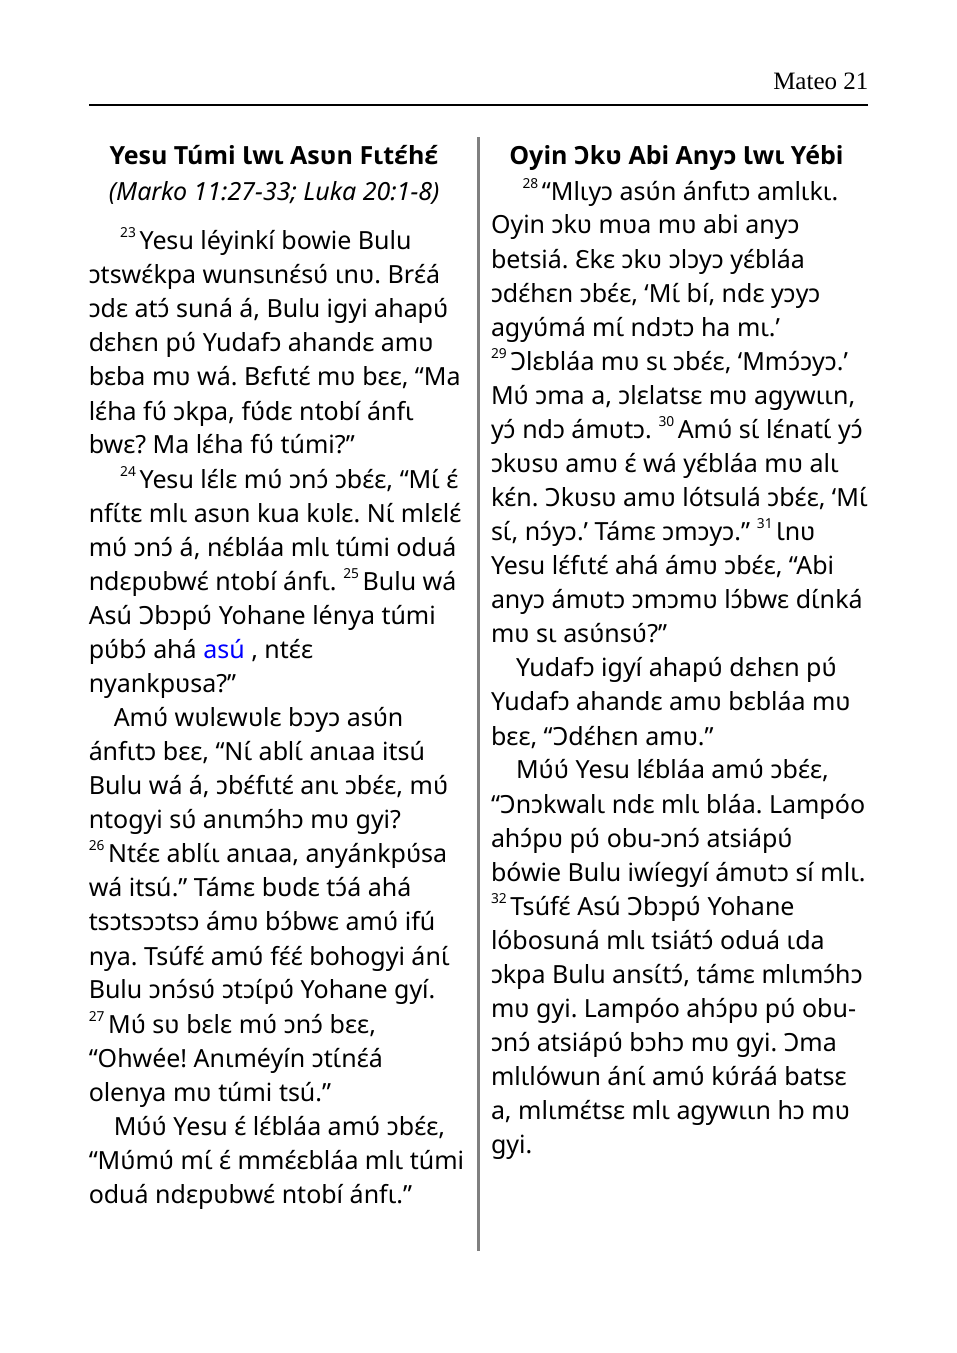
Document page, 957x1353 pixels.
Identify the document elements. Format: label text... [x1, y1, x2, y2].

text Oyin Ɔkʋ Abi Anyɔ Ɩwɩ Yébi [492, 138, 867, 172]
text 28 “Mlɩyɔ asʋ́n ánfɩtɔ amlɩkɩ. Oyin ɔkʋ mʋa mʋ abi anyɔ betsiá. Ɛkɛ ɔkʋ ɔlɔyɔ yɛ́bláa ɔdɛ́hɛn ɔbɛ́ɛ, ‘Mɩ́ bí, ndɛ yɔyɔ agyʋ́má mɩ́ ndɔtɔ ha mɩ.’ 29 Ɔlɛbláa mʋ sɩ ɔbɛ́ɛ, ‘Mmɔ́ɔyɔ.’ Mʋ́ ɔma a, ɔlɛlatsɛ mʋ agywɩɩn, yɔ́ ndɔ ámʋtɔ. 30 Amʋ́ sɩ́ lɛ́natɩ́ yɔ́ ɔkʋsʋ amʋ ɛ́ wá yɛ́bláa mʋ alɩ kɛ́n. Ɔkʋsʋ amʋ lótsulá ɔbɛ́ɛ, ‘Mɩ́ sɩ́, nɔ́yɔ.’ Támɛ ɔmɔyɔ.” 31 Ɩnʋ Yesu lɛ́fɩtɛ́ ahá ámʋ ɔbɛ́ɛ, “Abi anyɔ ámʋtɔ ɔmɔmʋ lɔ́bwɛ dɩ́nká mʋ sɩ asʋ́nsʋ́?” [491, 173, 868, 650]
text Mʋ́ʋ́ Yesu lɛ́bláa amʋ́ ɔbɛ́ɛ, “Ɔnɔkwalɩ ndɛ mlɩ bláa. Lampóo ahɔ́pʋ pʋ́ obu-ɔnɔ́ atsiápʋ́ bówie Bulu iwíegyí ámʋtɔ sí mlɩ. 32 Tsúfɛ́ Asú Ɔbɔpʋ́ Yohane lóbosuná mlɩ tsiátɔ́ oduá ɩda ɔkpa Bulu ansɩ́tɔ́, támɛ mlɩmɔ́hɔ mʋ gyi. Lampóo ahɔ́pʋ pʋ́ obu-ɔnɔ́ atsiápʋ́ bɔhɔ mʋ gyi. Ɔma mlɩlówun ánɩ́ amʋ́ kʋ́ráá batsɛ a, mlɩmɛ́tsɛ mlɩ agywɩɩn hɔ mʋ gyi. [491, 752, 868, 1161]
text 23 Yesu léyinkí bowie Bulu ɔtswɛ́kpa wunsɩnɛ́sʋ́ ɩnʋ. Brɛ́á ɔdɛ atɔ́ suná á, Bulu igyi ahapʋ́ dɛhɛn pʋ́ Yudafɔ ahandɛ amʋ bɛba mʋ wá. Bɛfɩtɛ́ mʋ bɛɛ, “Ma lɛ́ha fʋ́ ɔkpa, fʋ́dɛ ntobí ánfɩ bwɛ? Ma lɛ́ha fʋ́ túmi?” [88, 223, 466, 461]
text Mʋ́ʋ́ Yesu ɛ́ lɛ́bláa amʋ́ ɔbɛ́ɛ, “Mʋ́mʋ́ mɩ́ ɛ́ mmɛ́ɛbláa mlɩ túmi oduá ndɛpʋbwɛ́ ntobí ánfɩ.” [88, 1108, 466, 1211]
text 24 Yesu lɛ́lɛ mʋ́ ɔnɔ́ ɔbɛ́ɛ, “Mɩ́ ɛ́ nfɩ́tɛ mlɩ asʋn kua kʋlɛ. Nɩ́ mlɛlɛ́ mʋ́ ɔnɔ́ á, nɛ́bláa mlɩ túmi oduá ndɛpʋbwɛ́ ntobí ánfɩ. 25 Bulu wá Asú Ɔbɔpʋ́ Yohane lénya túmi pʋ́bɔ́ ahá asú , ntɛ́ɛ nyankpʋsa?” [88, 461, 466, 700]
text Yudafɔ igyí ahapʋ́ dɛhɛn pʋ́ Yudafɔ ahandɛ amʋ bɛbláa mʋ bɛɛ, “Ɔdɛ́hɛn amʋ.” [491, 650, 868, 752]
text Yesu Túmi Ɩwɩ Asʋn Fɩtɛ́hɛ́ [90, 138, 465, 172]
text Amʋ́ wʋlɛwʋlɛ bɔyɔ asʋ́n ánfɩtɔ bɛɛ, “Nɩ́ ablɩ́ anɩaa itsú Bulu wá á, ɔbɛ́fɩtɛ́ anɩ ɔbɛ́ɛ, mʋ́ ntogyi sʋ́ anɩmɔ́hɔ mʋ gyi? 26 Ntɛ́ɛ ablɩ́ɩ anɩaa, anyánkpʋ́sa wá itsú.” Támɛ bʋdɛ tɔ́á ahá tsɔtsɔɔtsɔ ámʋ bɔ́bwɛ amʋ́ ifú nya. Tsúfɛ́ amʋ́ fɛ́ɛ́ bohogyi ánɩ́ Bulu ɔnɔ́sʋ́ ɔtɔɩ́pʋ́ Yohane gyí. 27 Mʋ́ sʋ bɛlɛ mʋ́ ɔnɔ́ bɛɛ, “Ohwée! Anɩméyín ɔtɩ́nɛ́á olenya mʋ túmi tsú.” [88, 700, 466, 1108]
text (Marko 11:27-33; Luka 20:1-8) [90, 172, 465, 216]
